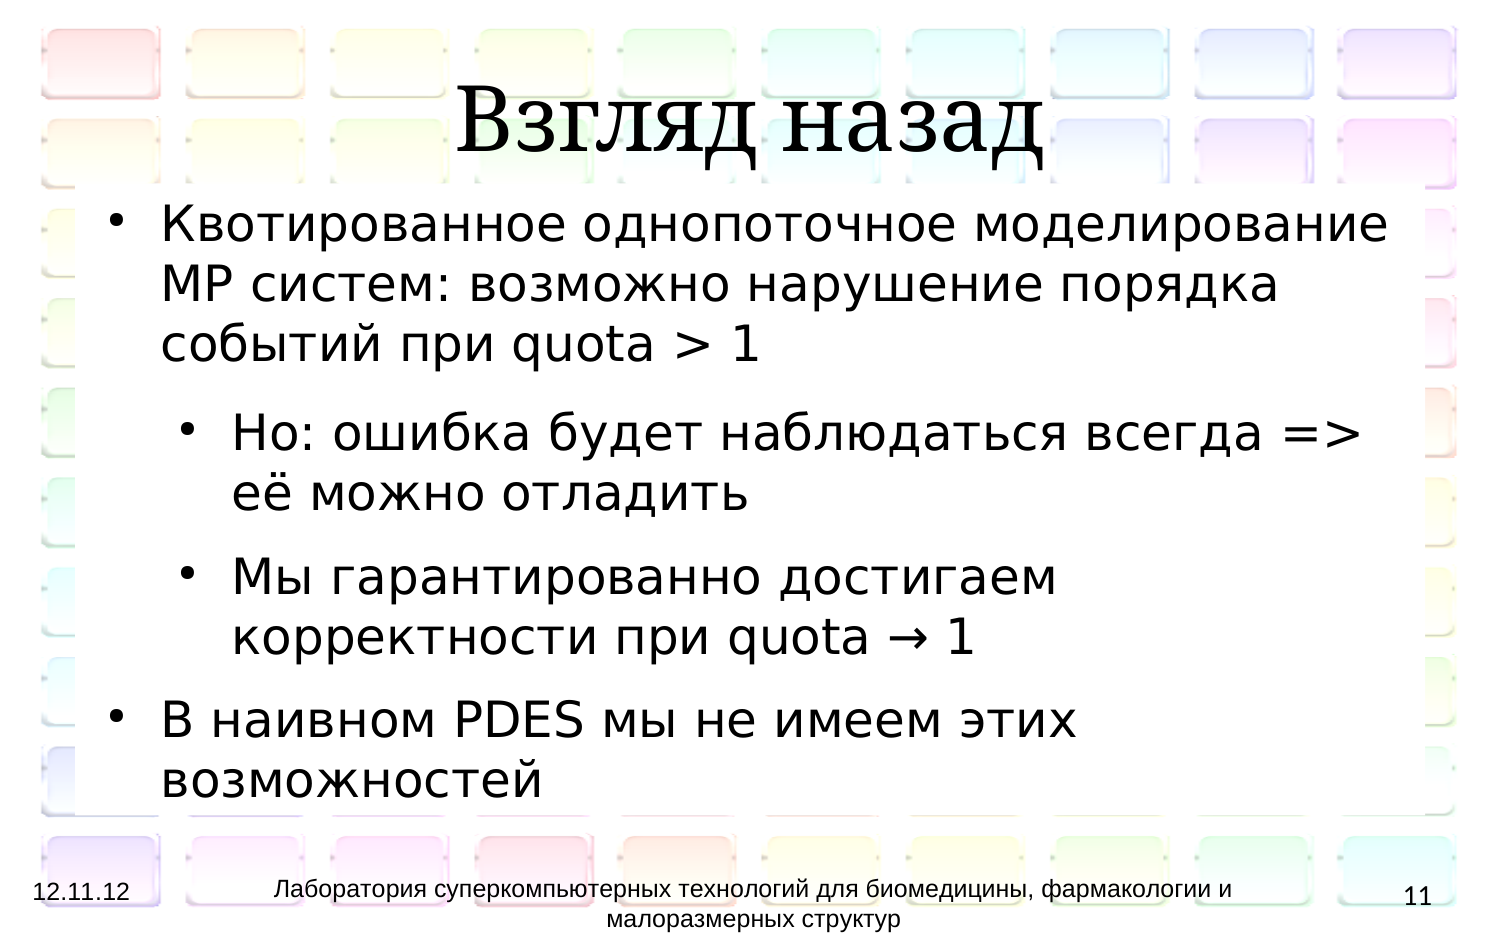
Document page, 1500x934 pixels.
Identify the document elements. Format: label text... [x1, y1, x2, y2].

picture [0, 0, 1500, 934]
text_box [1387, 868, 1473, 918]
text_box Лаборатория суперкомпьютерных технологий для биомедицины, фармакологии и малоразмерных структур [171, 864, 1338, 915]
title Взгляд назад [75, 37, 1426, 183]
list Квотированное однопоточное моделирование MP систем: возможно нарушение порядка событий при quota > 1 Но: ошибка будет наблюдаться всегда => её можно отладить Мы гарантированно достигаем корректности при quota → 1 В наивном PDES мы не имеем этих возможностей [75, 183, 1426, 816]
text_box 12.11.12 [17, 868, 184, 918]
